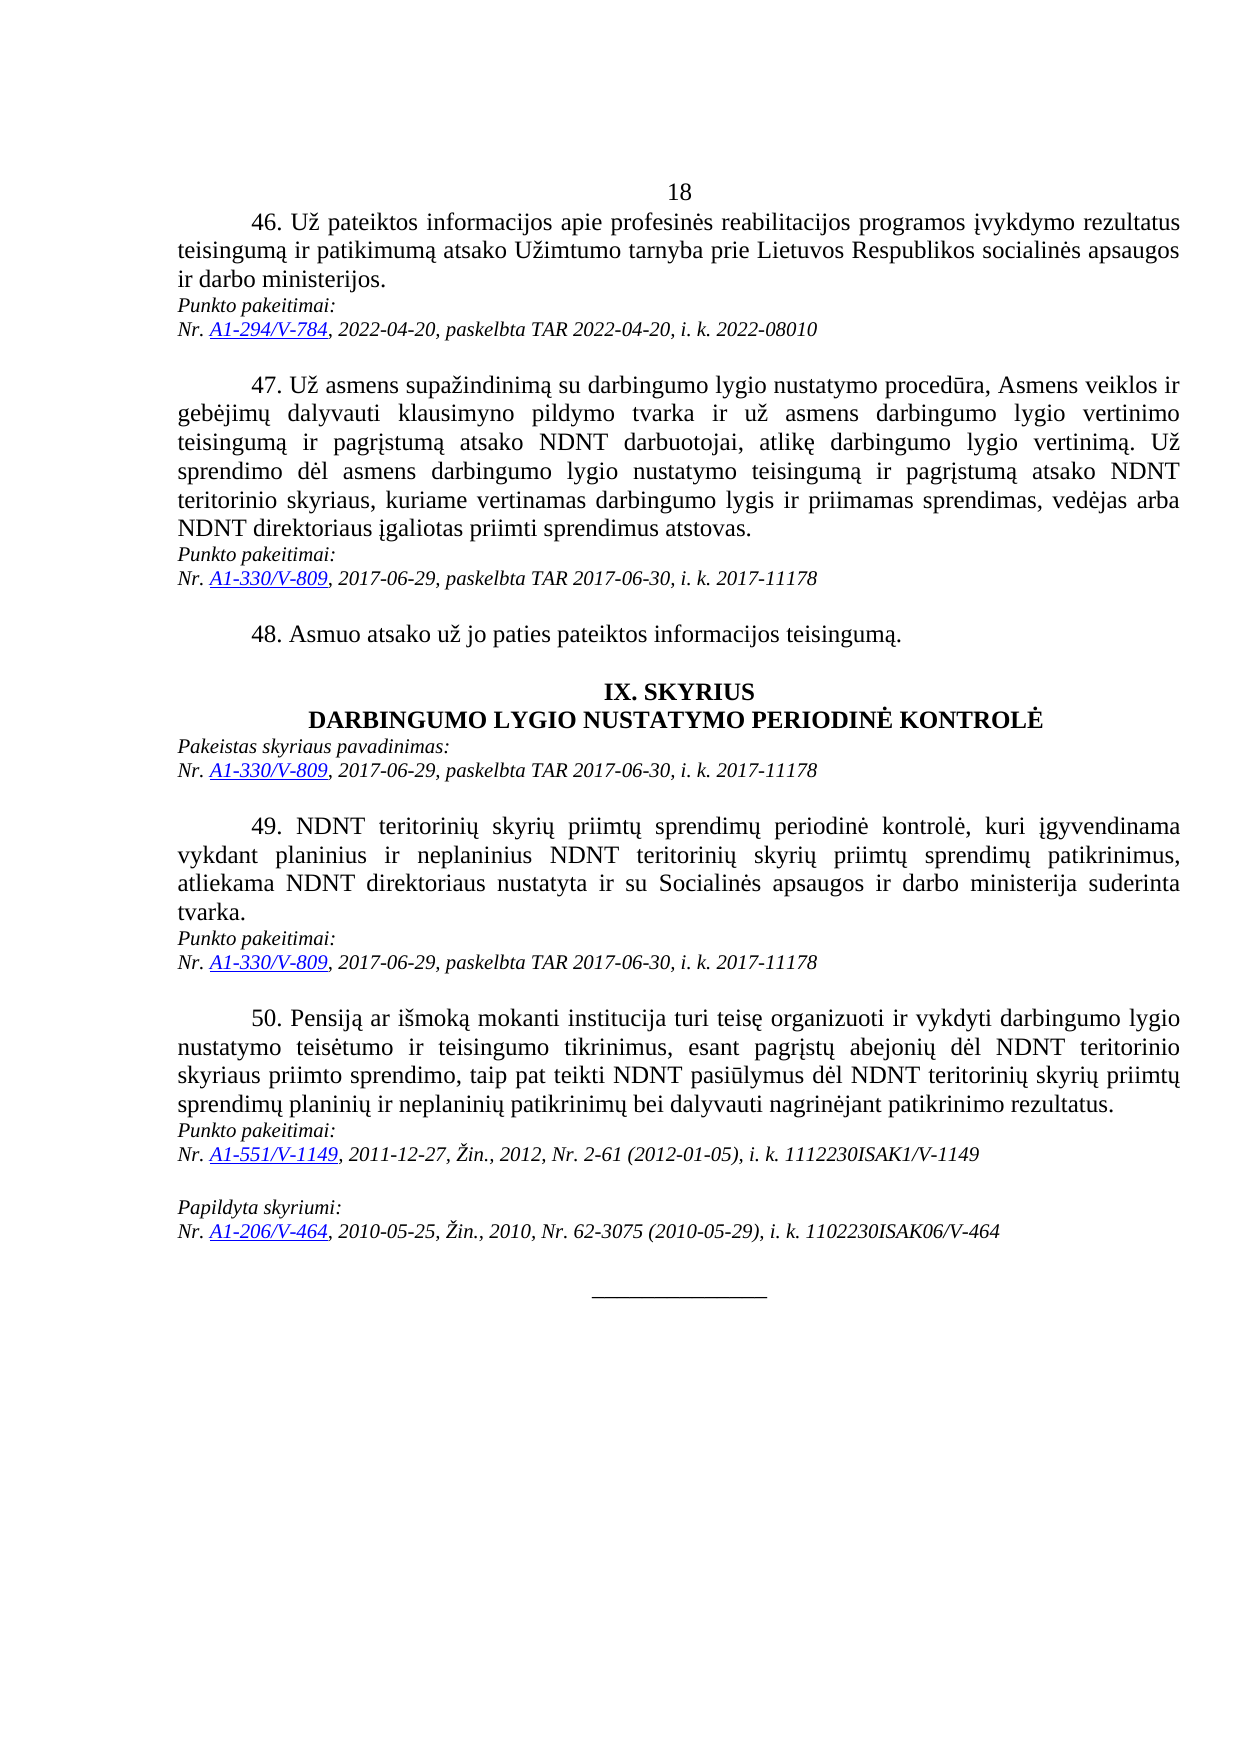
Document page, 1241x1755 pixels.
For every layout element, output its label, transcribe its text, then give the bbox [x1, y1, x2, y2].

text Nr. A1-330/V-809, 2017-06-29, paskelbta TAR 2017-06-30, i. k. 2017-11178 [177, 758, 1181, 782]
text Nr. A1-330/V-809, 2017-06-29, paskelbta TAR 2017-06-30, i. k. 2017-11178 [177, 950, 1181, 974]
text Nr. A1-206/V-464, 2010-05-25, Žin., 2010, Nr. 62-3075 (2010-05-29), i. k. 1102230ISAK06/V-464 [177, 1219, 1181, 1243]
text Nr. A1-294/V-784, 2022-04-20, paskelbta TAR 2022-04-20, i. k. 2022-08010 [177, 317, 1181, 341]
text 50. Pensiją ar išmoką mokanti institucija turi teisę organizuoti ir vykdyti darbingumo lygio nustatymo teisėtumo ir teisingumo tikrinimus, esant pagrįstų abejonių dėl NDNT teritorinio skyriaus priimto sprendimo, taip pat teikti NDNT pasiūlymus dėl NDNT teritorinių skyrių priimtų sprendimų planinių ir neplaninių patikrinimų bei dalyvauti nagrinėjant patikrinimo rezultatus. [177, 1003, 1181, 1118]
text 47. Už asmens supažindinimą su darbingumo lygio nustatymo procedūra, Asmens veiklos ir gebėjimų dalyvauti klausimyno pildymo tvarka ir už asmens darbingumo lygio vertinimo teisingumą ir pagrįstumą atsako NDNT darbuotojai, atlikę darbingumo lygio vertinimą. Už sprendimo dėl asmens darbingumo lygio nustatymo teisingumą ir pagrįstumą atsako NDNT teritorinio skyriaus, kuriame vertinamas darbingumo lygis ir priimamas sprendimas, vedėjas arba NDNT direktoriaus įgaliotas priimti sprendimus atstovas. [177, 370, 1181, 542]
text DARBINGUMO LYGIO NUSTATYMO PERIODINĖ KONTROLĖ [177, 705, 1181, 734]
text Punkto pakeitimai: [177, 926, 1181, 950]
text Papildyta skyriumi: [177, 1195, 1181, 1219]
text Punkto pakeitimai: [177, 542, 1181, 566]
text Nr. A1-330/V-809, 2017-06-29, paskelbta TAR 2017-06-30, i. k. 2017-11178 [177, 566, 1181, 590]
text IX. SKYRIUS [177, 677, 1181, 705]
text ______________ [177, 1272, 1181, 1300]
text Nr. A1-551/V-1149, 2011-12-27, Žin., 2012, Nr. 2-61 (2012-01-05), i. k. 1112230ISAK1/V-1149 [177, 1142, 1181, 1166]
text 49. NDNT teritorinių skyrių priimtų sprendimų periodinė kontrolė, kuri įgyvendinama vykdant planinius ir neplaninius NDNT teritorinių skyrių priimtų sprendimų patikrinimus, atliekama NDNT direktoriaus nustatyta ir su Socialinės apsaugos ir darbo ministerija suderinta tvarka. [177, 811, 1181, 926]
text 48. Asmuo atsako už jo paties pateiktos informacijos teisingumą. [177, 619, 1181, 648]
text Punkto pakeitimai: [177, 1118, 1181, 1142]
text 46. Už pateiktos informacijos apie profesinės reabilitacijos programos įvykdymo rezultatus teisingumą ir patikimumą atsako Užimtumo tarnyba prie Lietuvos Respublikos socialinės apsaugos ir darbo ministerijos. [177, 207, 1181, 293]
text Pakeistas skyriaus pavadinimas: [177, 734, 1181, 758]
text Punkto pakeitimai: [177, 293, 1181, 317]
